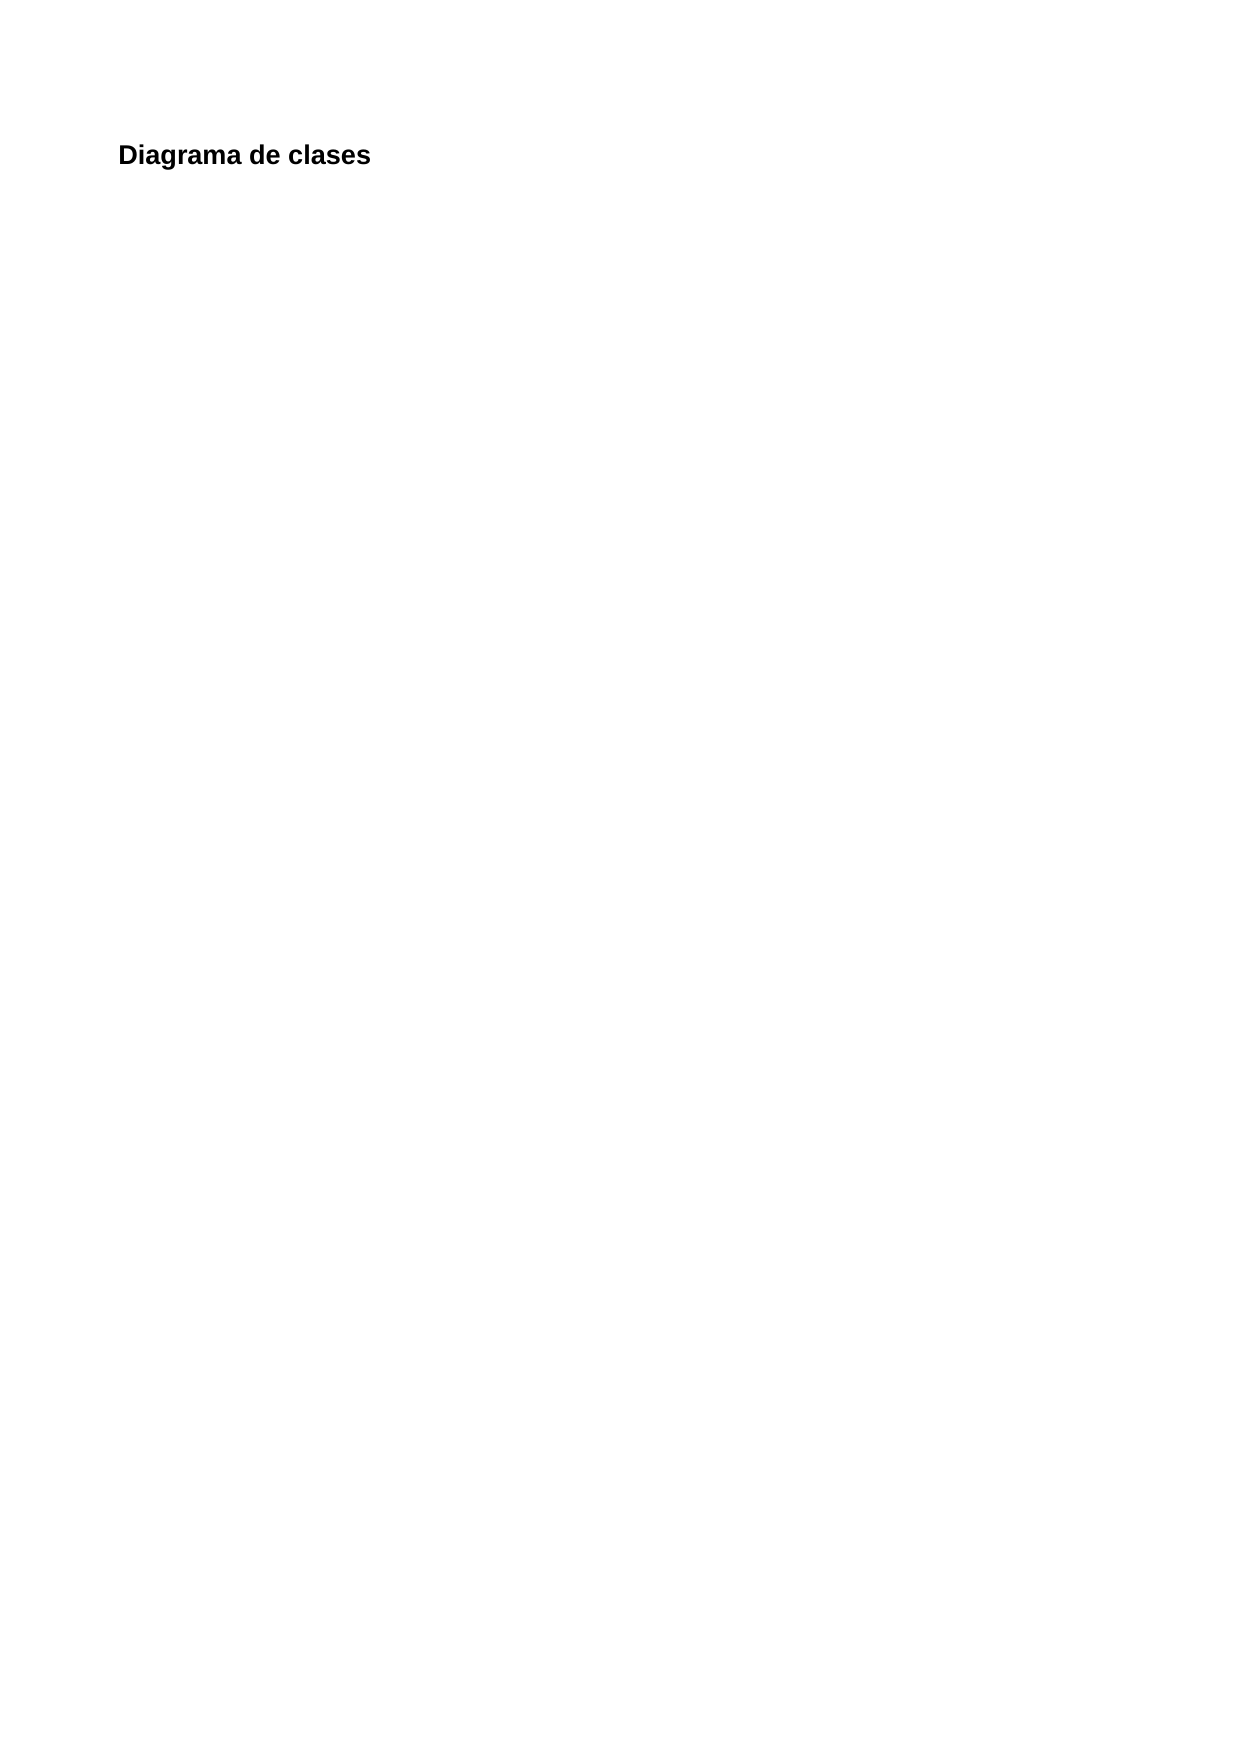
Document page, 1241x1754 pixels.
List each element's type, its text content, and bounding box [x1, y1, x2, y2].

subtitle Diagrama de clases [118, 139, 1122, 170]
